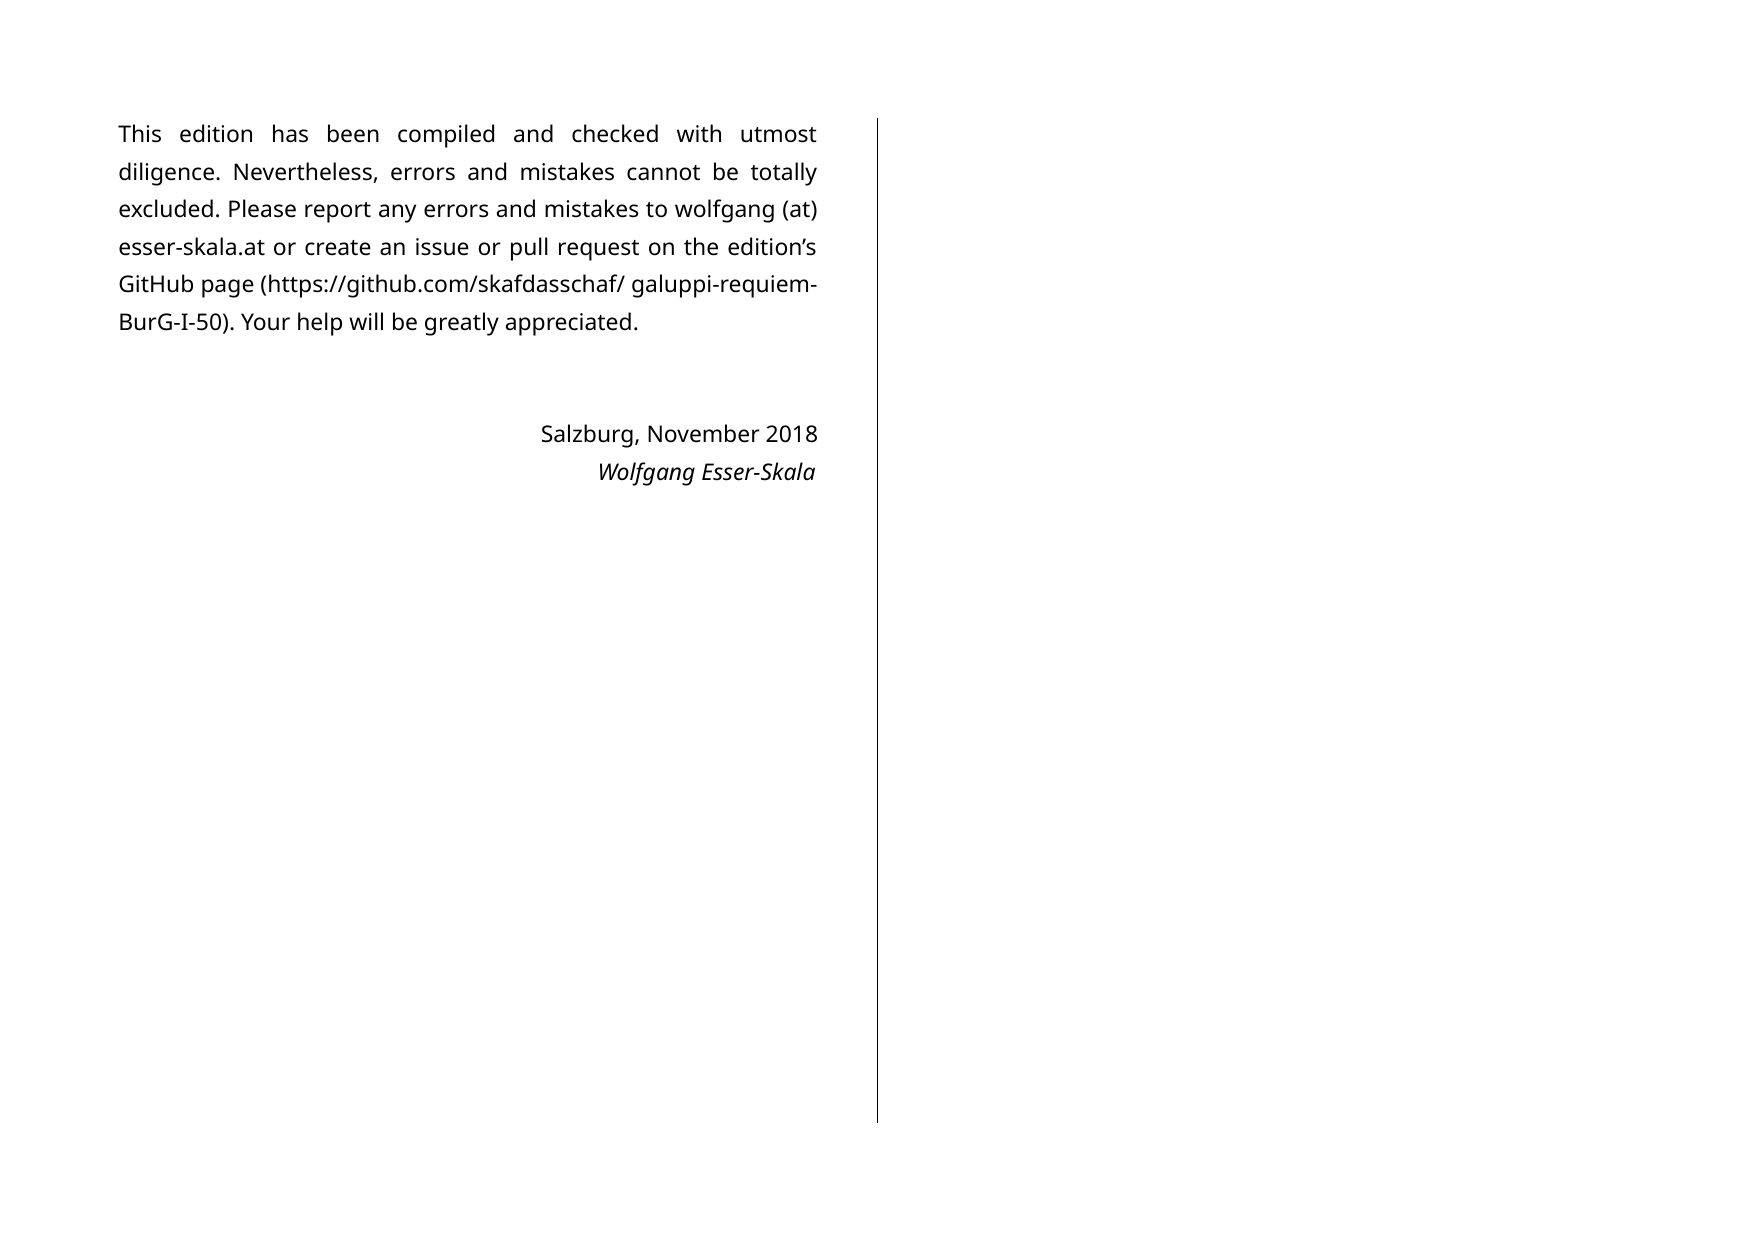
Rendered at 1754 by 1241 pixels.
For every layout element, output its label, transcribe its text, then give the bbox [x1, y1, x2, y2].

text This edition has been compiled and checked with utmost diligence. Nevertheless, errors and mistakes cannot be totally excluded. Please report any errors and mistakes to wolfgang (at) esser-skala.at or create an issue or pull request on the edition’s GitHub page (https://github.com/skafdasschaf/ galuppi-requiem-BurG-I-50). Your help will be greatly appreciated. [118, 118, 818, 337]
text Salzburg, November 2018 Wolfgang Esser-Skala [118, 418, 818, 487]
